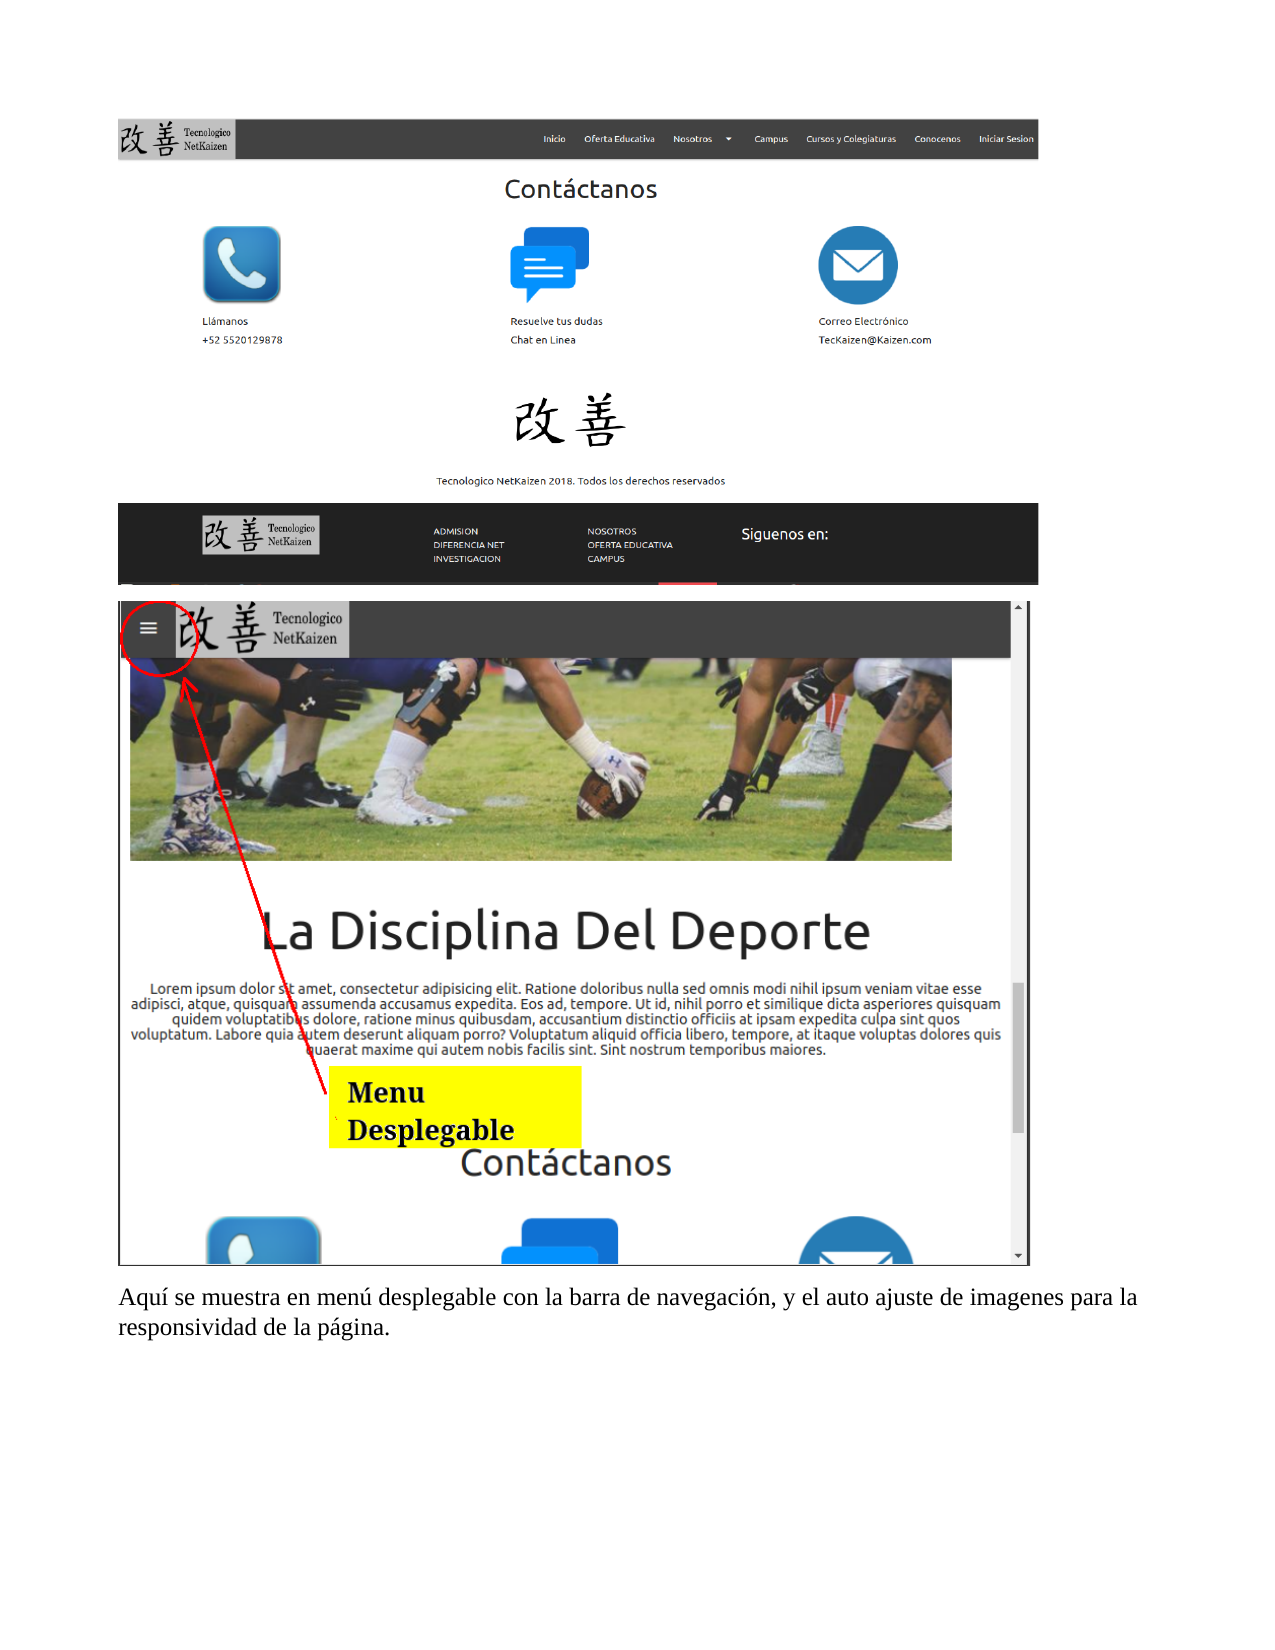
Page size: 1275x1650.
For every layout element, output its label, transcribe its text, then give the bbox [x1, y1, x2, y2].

text Aquí se muestra en menú desplegable con la barra de navegación, y el auto ajuste de imagenes para la responsividad de la página. [118, 1282, 1157, 1341]
picture [118, 118, 1039, 585]
picture [118, 601, 1031, 1266]
